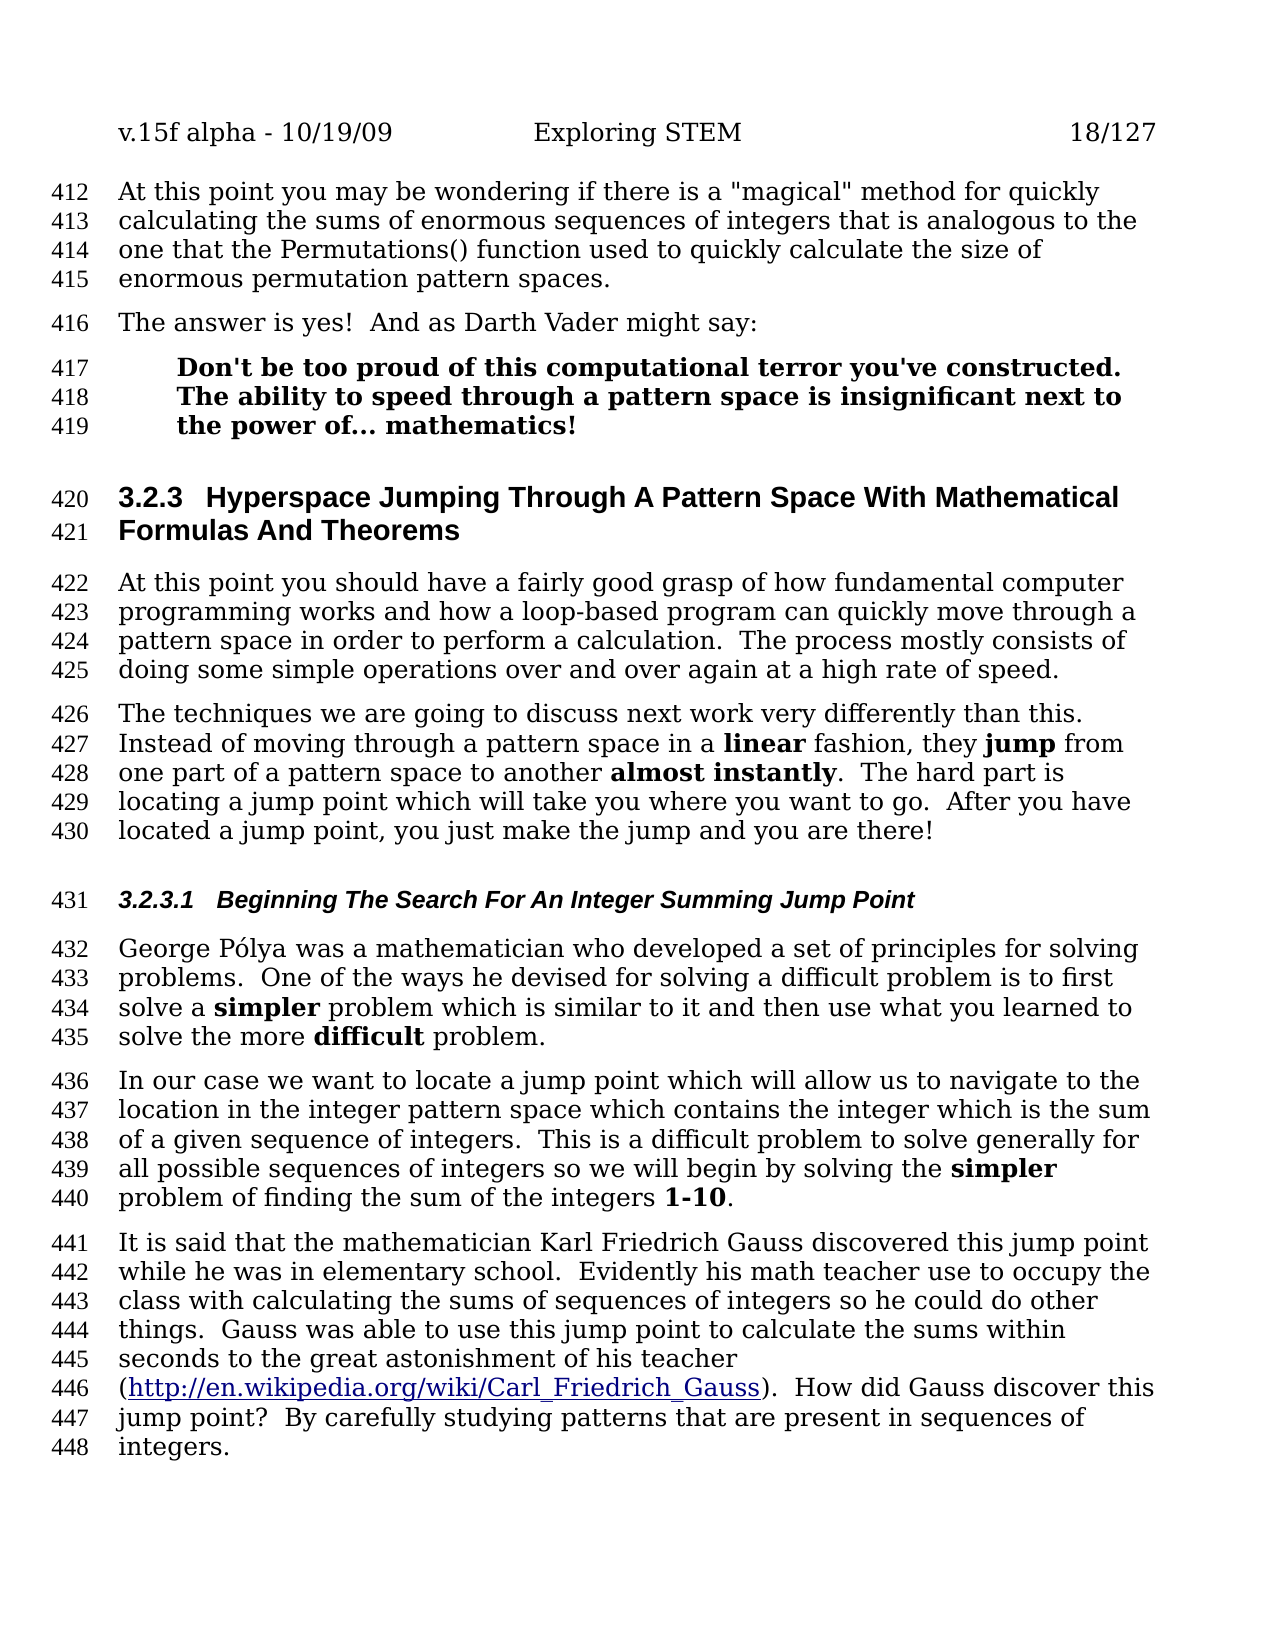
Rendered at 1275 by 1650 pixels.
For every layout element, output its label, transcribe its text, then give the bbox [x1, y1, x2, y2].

subtitle Beginning The Search For An Integer Summing Jump Point [118, 885, 1157, 913]
text In our case we want to locate a jump point which will allow us to navigate to the location in the integer pattern space which contains the integer which is the sum of a given sequence of integers. This is a difficult problem to solve generally for all possible sequences of integers so we will begin by solving the simpler problem of finding the sum of the integers 1-10. [118, 1067, 1157, 1213]
text Don't be too proud of this computational terror you've constructed. The ability to speed through a pattern space is insignificant next to the power of... mathematics! [176, 353, 1157, 441]
text It is said that the mathematician Karl Friedrich Gauss discovered this jump point while he was in elementary school. Evidently his math teacher use to occupy the class with calculating the sums of sequences of integers so he could do other things. Gauss was able to use this jump point to calculate the sums within seconds to the great astonishment of his teacher (http://en.wikipedia.org/wiki/Carl_Friedrich_Gauss). How did Gauss discover this jump point? By carefully studying patterns that are present in sequences of integers. [118, 1228, 1157, 1461]
text George Pólya was a mathematician who developed a set of principles for solving problems. One of the ways he devised for solving a difficult problem is to first solve a simpler problem which is similar to it and then use what you learned to solve the more difficult problem. [118, 934, 1157, 1052]
text The techniques we are going to discuss next work very differently than this. Instead of moving through a pattern space in a linear fashion, they jump from one part of a pattern space to another almost instantly. The hard part is locating a jump point which will take you where you want to go. After you have located a jump point, you just make the jump and you are there! [118, 699, 1157, 846]
subtitle Hyperspace Jumping Through A Pattern Space With Mathematical Formulas And Theorems [118, 480, 1157, 547]
text At this point you may be wondering if there is a "magical" method for quickly calculating the sums of enormous sequences of integers that is analogous to the one that the Permutations() function used to quickly calculate the size of enormous permutation pattern spaces. [118, 177, 1157, 293]
text At this point you should have a fairly good grasp of how fundamental computer programming works and how a loop-based program can quickly move through a pattern space in order to perform a calculation. The process mostly consists of doing some simple operations over and over again at a high rate of speed. [118, 568, 1157, 684]
text The answer is yes! And as Darth Vader might say: [118, 308, 1157, 338]
